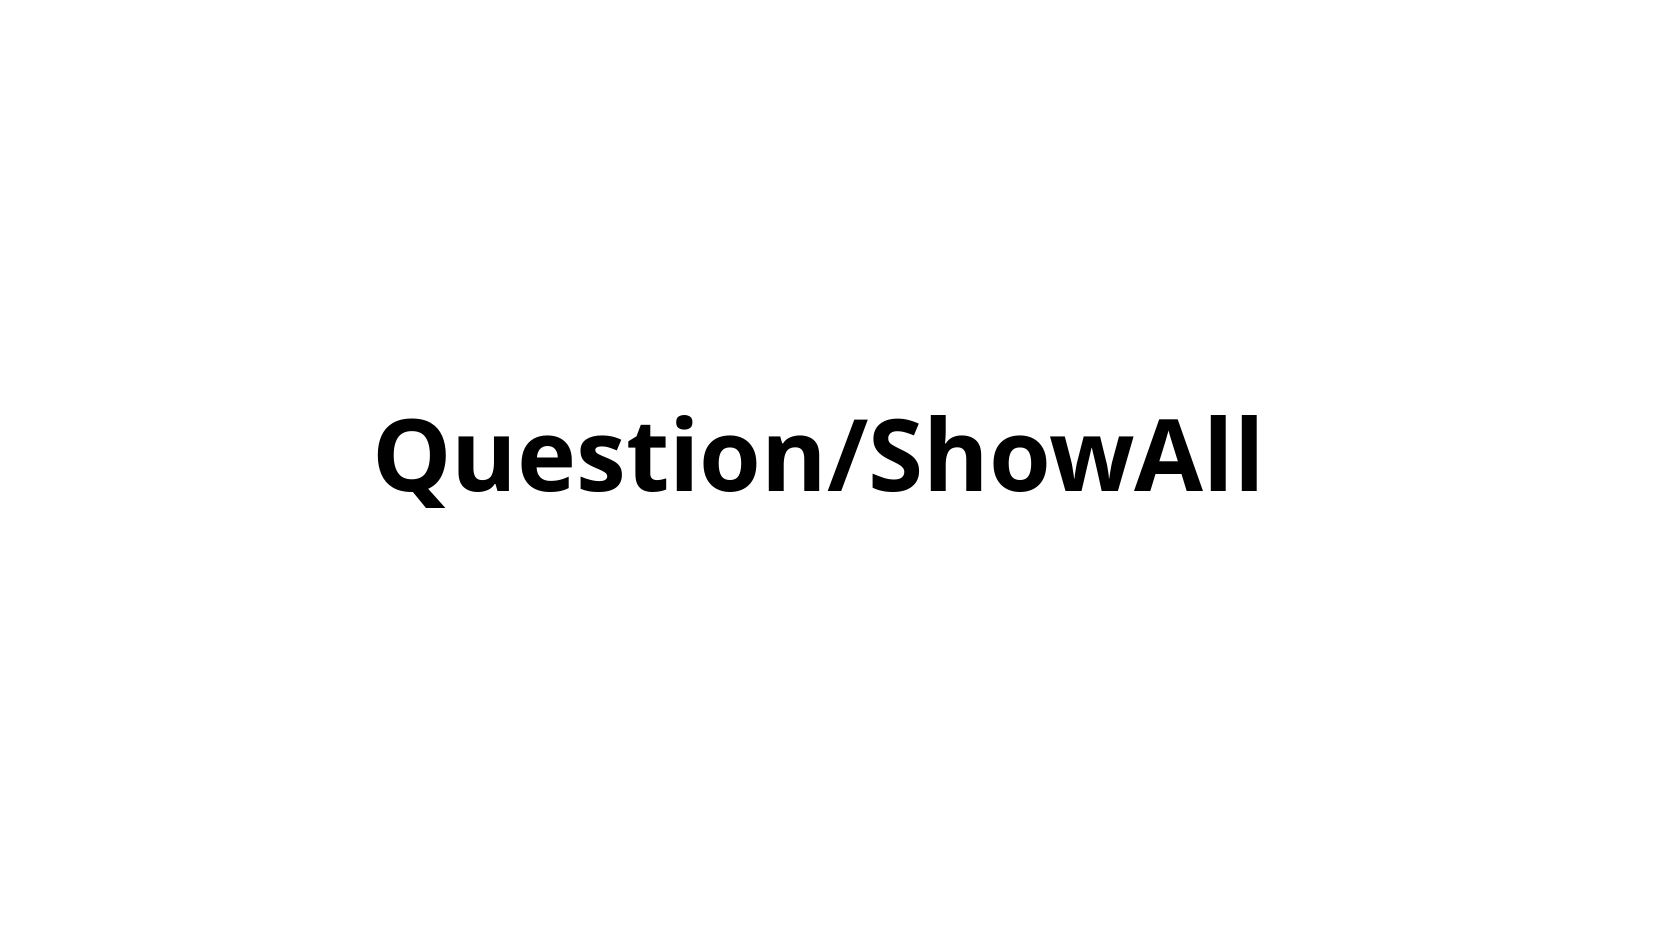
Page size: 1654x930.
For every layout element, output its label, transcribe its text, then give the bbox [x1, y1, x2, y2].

title Question/ShowAll [75, 375, 1563, 531]
